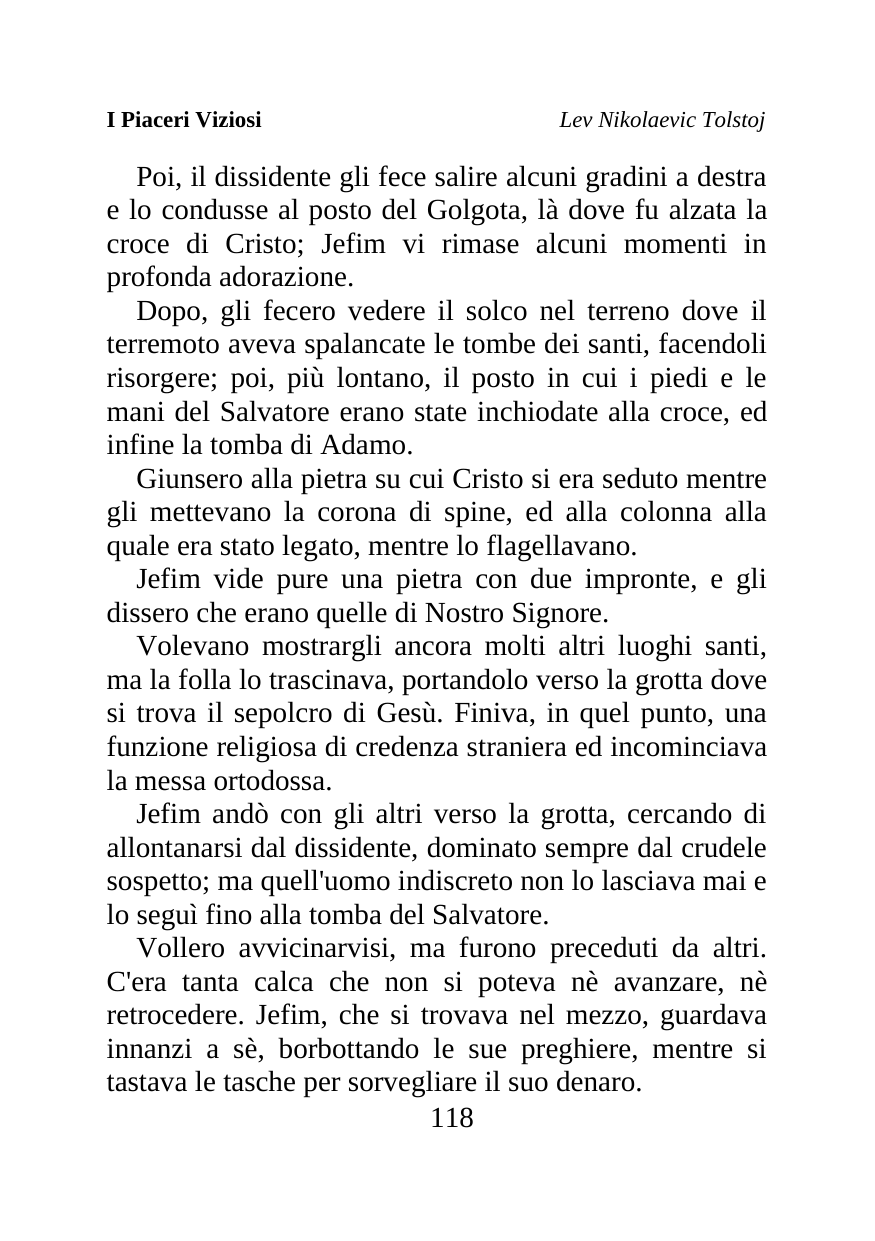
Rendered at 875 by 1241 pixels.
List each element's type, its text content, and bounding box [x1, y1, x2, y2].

text Giunsero alla pietra su cui Cristo si era seduto mentre gli mettevano la corona di spine, ed alla colonna alla quale era stato legato, mentre lo flagellavano. [106, 461, 768, 561]
text Jefim vide pure una pietra con due impronte, e gli dissero che erano quelle di Nostro Signore. [106, 561, 768, 628]
text Dopo, gli fecero vedere il solco nel terreno dove il terremoto aveva spalancate le tombe dei santi, facendoli risorgere; poi, più lontano, il posto in cui i piedi e le mani del Salvatore erano state inchiodate alla croce, ed infine la tomba di Adamo. [106, 293, 768, 461]
text Poi, il dissidente gli fece salire alcuni gradini a destra e lo condusse al posto del Golgota, là dove fu alzata la croce di Cristo; Jefim vi rimase alcuni momenti in profonda adorazione. [106, 159, 768, 293]
text Vollero avvicinarvisi, ma furono preceduti da altri. C'era tanta calca che non si poteva nè avanzare, nè retrocedere. Jefim, che si trovava nel mezzo, guardava innanzi a sè, borbottando le sue preghiere, mentre si tastava le tasche per sorvegliare il suo denaro. [106, 930, 768, 1098]
text Volevano mostrargli ancora molti altri luoghi santi, ma la folla lo trascinava, portandolo verso la grotta dove si trova il sepolcro di Gesù. Finiva, in quel punto, una funzione religiosa di credenza straniera ed incominciava la messa ortodossa. [106, 628, 768, 796]
text Jefim andò con gli altri verso la grotta, cercando di allontanarsi dal dissidente, dominato sempre dal crudele sospetto; ma quell'uomo indiscreto non lo lasciava mai e lo seguì fino alla tomba del Salvatore. [106, 796, 768, 930]
